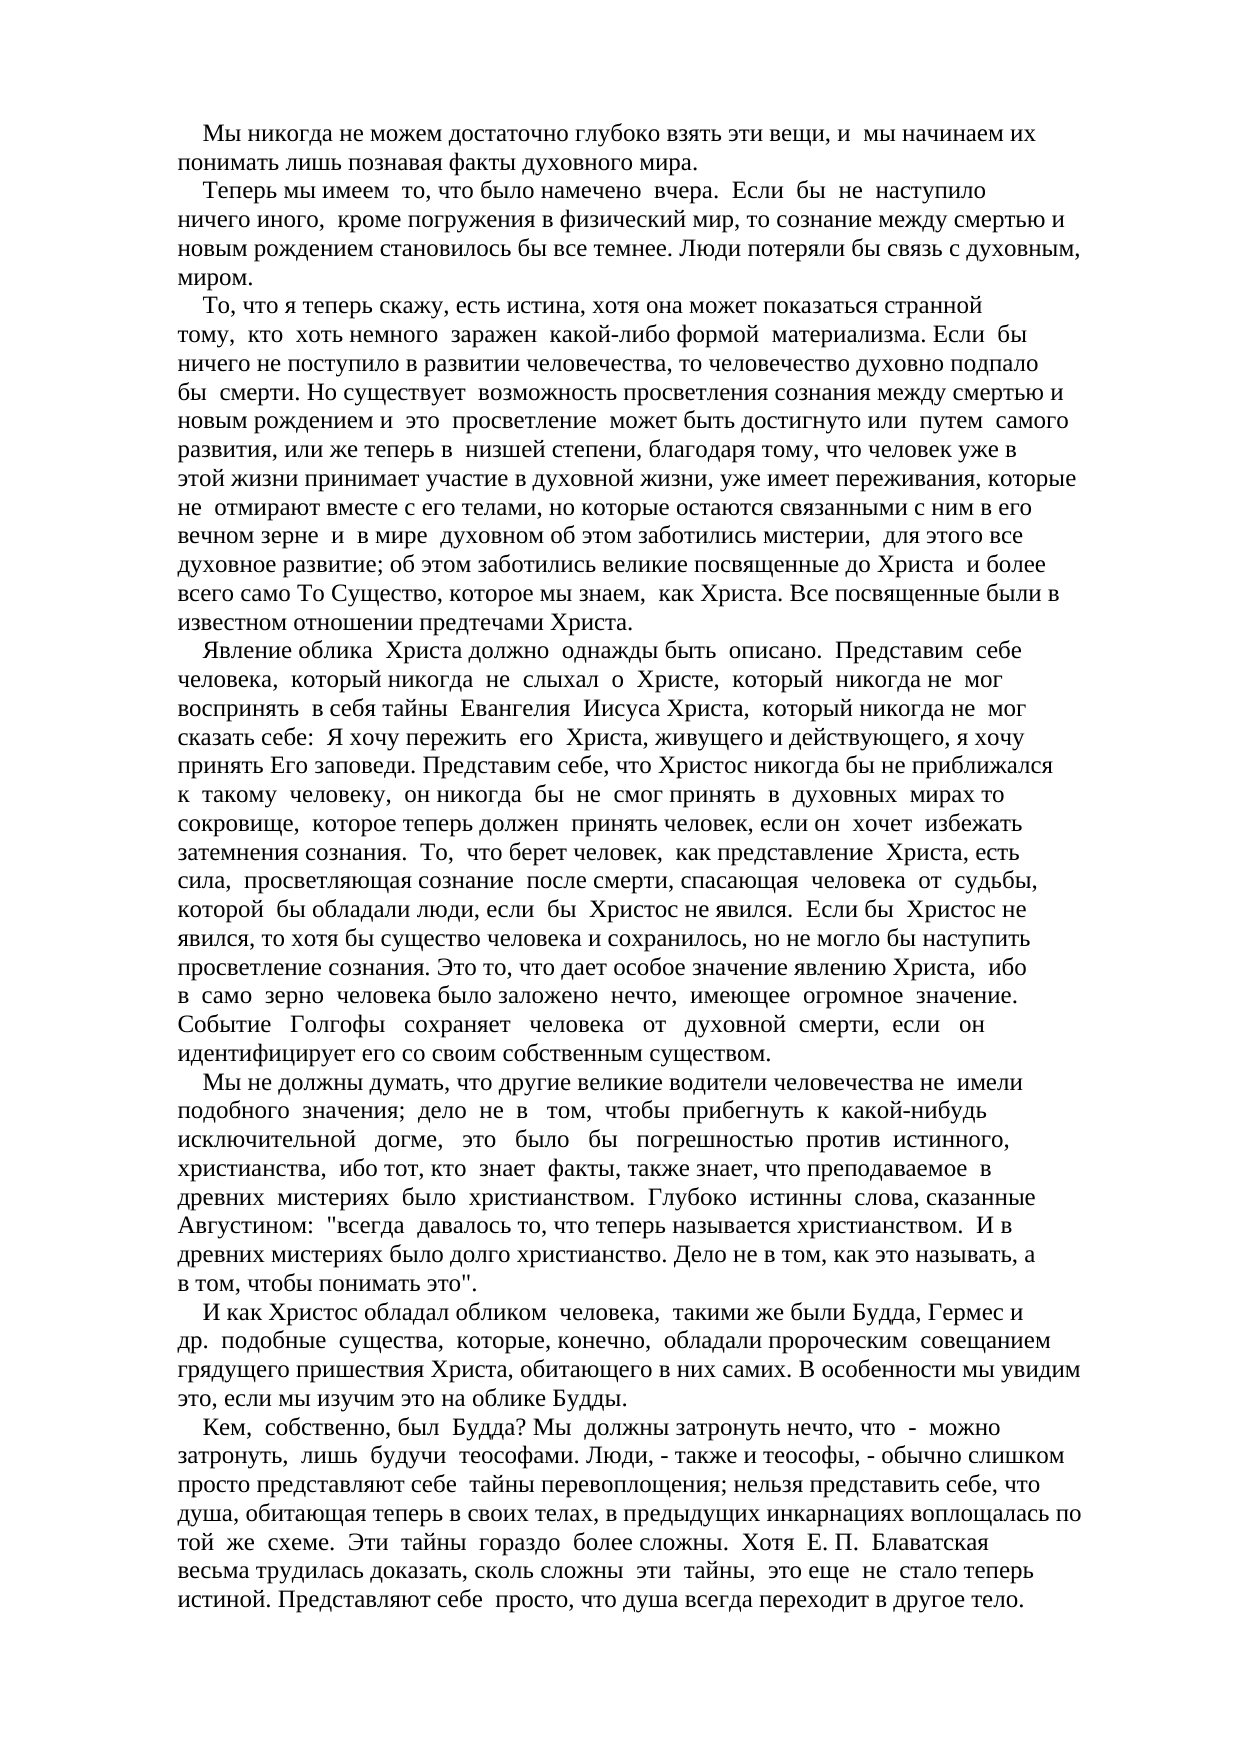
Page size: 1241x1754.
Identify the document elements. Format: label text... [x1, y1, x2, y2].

text которой бы обладали люди, если бы Христос не явился. Если бы Христос не [177, 894, 1106, 923]
text Явление облика Христа должно однажды быть описано. Представим себе [177, 636, 1106, 664]
text Теперь мы имеем то, что было намечено вчера. Если бы не наступило [177, 176, 1106, 204]
text ничего иного, кроме погружения в физический мир, то сознание между смертью и [177, 204, 1106, 233]
text сила, просветляющая сознание после смерти, спасающая человека от судьбы, [177, 866, 1106, 894]
text древних мистериях было долго христианство. Дело не в том, как это называть, а [177, 1239, 1106, 1268]
text Кем, собственно, был Будда? Мы должны затронуть нечто, что - можно [177, 1412, 1106, 1441]
text Мы никогда не можем достаточно глубоко взять эти вещи, и мы начинаем их [177, 118, 1106, 147]
text этой жизни принимает участие в духовной жизни, уже имеет переживания, которые [177, 463, 1106, 492]
text явился, то хотя бы существо человека и сохранилось, но не могло бы наступить [177, 923, 1106, 952]
text воспринять в себя тайны Евангелия Иисуса Христа, который никогда не мог [177, 693, 1106, 722]
text это, если мы изучим это на облике Будды. [177, 1383, 1106, 1412]
text просветление сознания. Это то, что дает особое значение явлению Христа, ибо [177, 952, 1106, 981]
text духовное развитие; об этом заботились великие посвященные до Христа и более [177, 549, 1106, 578]
text затемнения сознания. То, что берет человек, как представление Христа, есть [177, 837, 1106, 866]
text Событие Голгофы сохраняет человека от духовной смерти, если он [177, 1009, 1106, 1038]
text всего само То Существо, которое мы знаем, как Христа. Все посвященные были в [177, 578, 1106, 607]
text И как Христос обладал обликом человека, такими же были Будда, Гермес и [177, 1297, 1106, 1326]
text грядущего пришествия Христа, обитающего в них самих. В особенности мы увидим [177, 1354, 1106, 1383]
text в само зерно человека было заложено нечто, имеющее огромное значение. [177, 981, 1106, 1009]
text известном отношении предтечами Христа. [177, 607, 1106, 636]
text Мы не должны думать, что другие великие водители человечества не имели [177, 1067, 1106, 1096]
text вечном зерне и в мире духовном об этом заботились мистерии, для этого все [177, 521, 1106, 549]
text человека, который никогда не слыхал о Христе, который никогда не мог [177, 664, 1106, 693]
text к такому человеку, он никогда бы не смог принять в духовных мирах то [177, 779, 1106, 808]
text древних мистериях было христианством. Глубоко истинны слова, сказанные [177, 1182, 1106, 1211]
text принять Его заповеди. Представим себе, что Христос никогда бы не приближался [177, 751, 1106, 779]
text идентифицирует его со своим собственным существом. [177, 1038, 1106, 1067]
text новым рождением и это просветление может быть достигнуто или путем самого [177, 406, 1106, 434]
text тому, кто хоть немного заражен какой-либо формой материализма. Если бы [177, 319, 1106, 348]
text миром. [177, 262, 1106, 291]
text сокровище, которое теперь должен принять человек, если он хочет избежать [177, 808, 1106, 837]
text новым рождением становилось бы все темнее. Люди потеряли бы связь с духовным, [177, 233, 1106, 262]
text просто представляют себе тайны перевоплощения; нельзя представить себе, что [177, 1469, 1106, 1498]
text ничего не поступило в развитии человечества, то человечество духовно подпало [177, 348, 1106, 377]
text То, что я теперь скажу, есть истина, хотя она может показаться странной [177, 291, 1106, 319]
text развития, или же теперь в низшей степени, благодаря тому, что человек уже в [177, 434, 1106, 463]
text бы смерти. Но существует возможность просветления сознания между смертью и [177, 377, 1106, 406]
text др. подобные существа, которые, конечно, обладали пророческим совещанием [177, 1326, 1106, 1354]
text подобного значения; дело не в том, чтобы прибегнуть к какой-нибудь [177, 1096, 1106, 1124]
text исключительной догме, это было бы погрешностью против истинного, [177, 1124, 1106, 1153]
text душа, обитающая теперь в своих телах, в предыдущих инкарнациях воплощалась по [177, 1498, 1106, 1527]
text в том, чтобы понимать это". [177, 1268, 1106, 1297]
text той же схеме. Эти тайны гораздо более сложны. Хотя Е. П. Блаватская [177, 1527, 1106, 1556]
text затронуть, лишь будучи теософами. Люди, - также и теософы, - обычно слишком [177, 1441, 1106, 1469]
text понимать лишь познавая факты духовного мира. [177, 147, 1106, 176]
text христианства, ибо тот, кто знает факты, также знает, что преподаваемое в [177, 1153, 1106, 1182]
text истиной. Представляют себе просто, что душа всегда переходит в другое тело. [177, 1584, 1106, 1613]
text Августином: "всегда давалось то, что теперь называется христианством. И в [177, 1211, 1106, 1239]
text весьма трудилась доказать, сколь сложны эти тайны, это еще не стало теперь [177, 1556, 1106, 1584]
text сказать себе: Я хочу пережить его Христа, живущего и действующего, я хочу [177, 722, 1106, 751]
text не отмирают вместе с его телами, но которые остаются связанными с ним в его [177, 492, 1106, 521]
